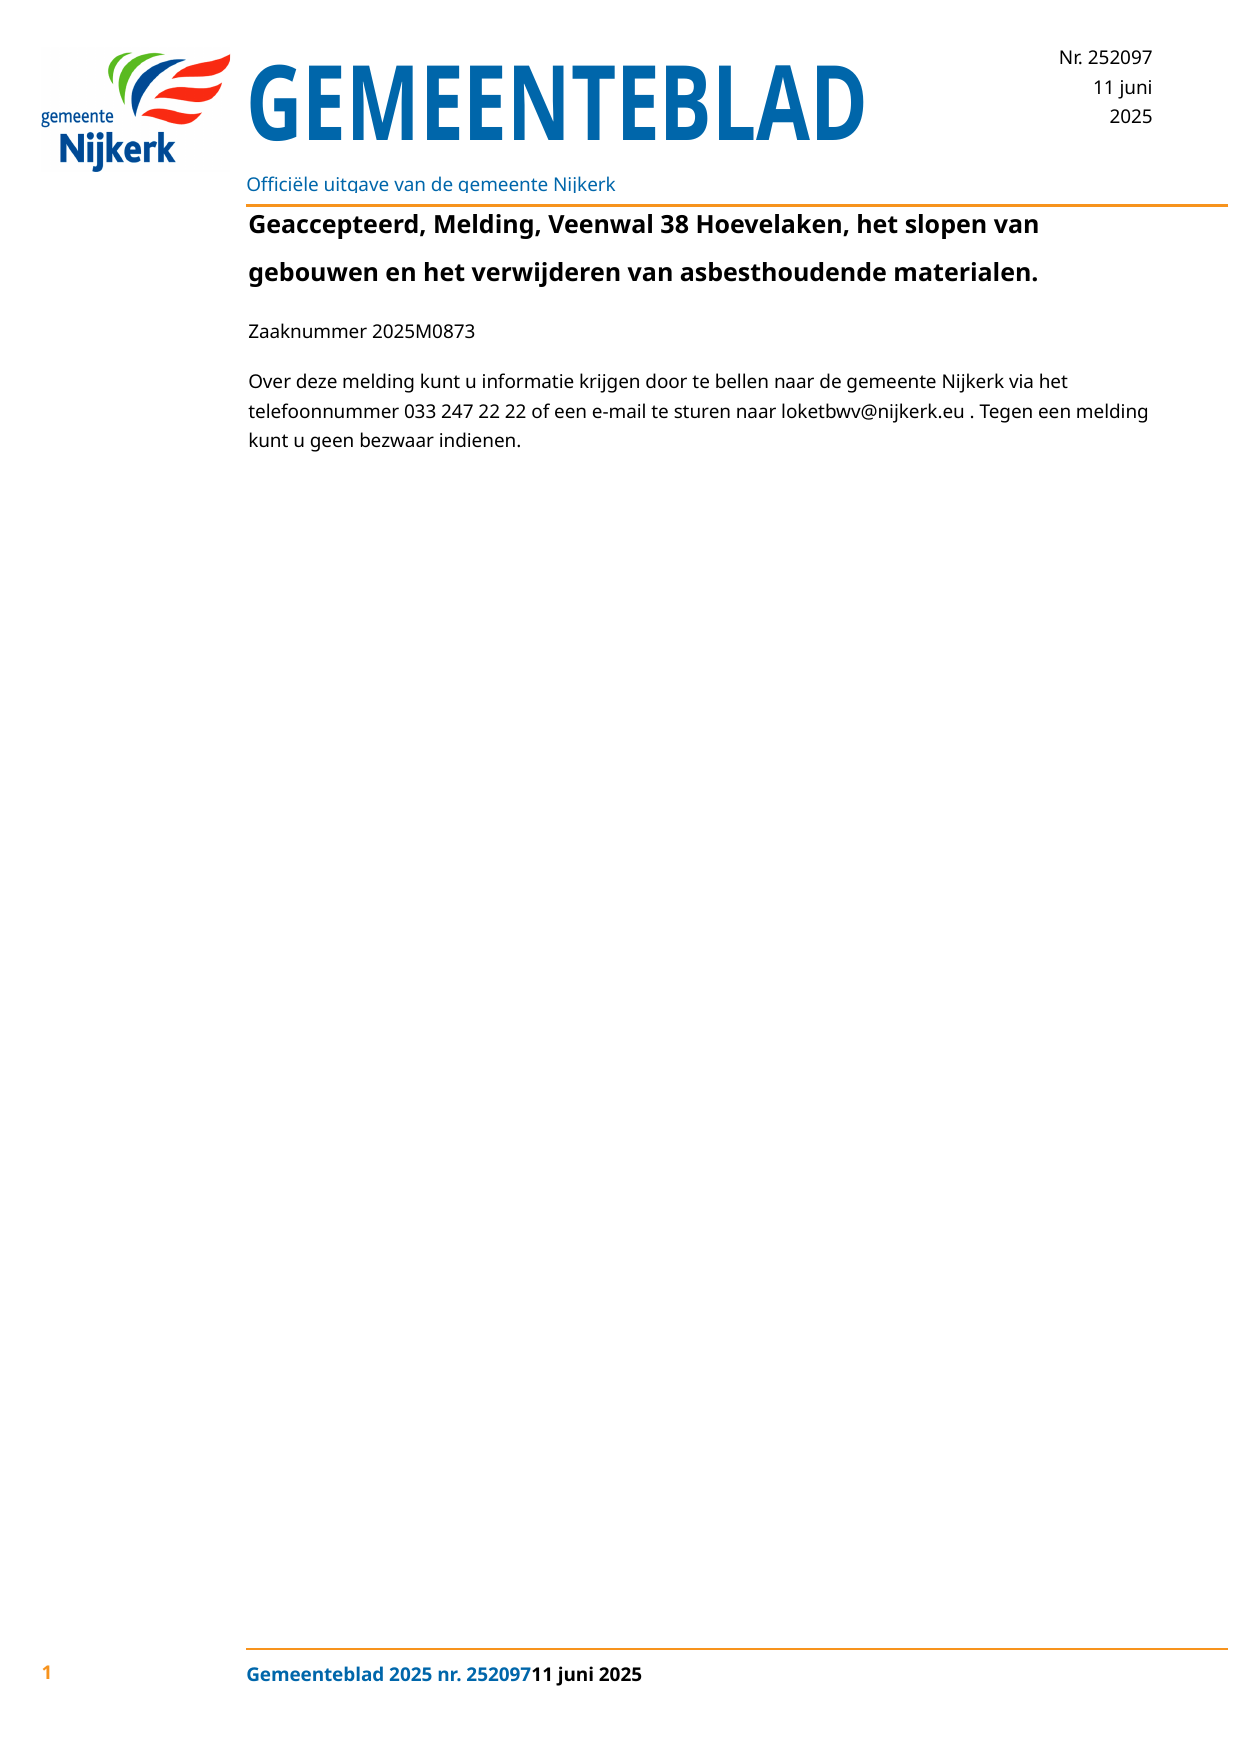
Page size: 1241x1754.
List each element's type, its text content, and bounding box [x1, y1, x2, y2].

text Zaaknummer 2025M0873 [248, 318, 1152, 344]
text Geaccepteerd, Melding, Veenwal 38 Hoevelaken, het slopen van gebouwen en het verwijderen van asbesthoudende materialen. [248, 207, 1152, 288]
picture [41, 47, 231, 172]
text Over deze melding kunt u informatie krijgen door te bellen naar de gemeente Nijkerk via het telefoonnummer 033 247 22 22 of een e-mail te sturen naar loketbwv@nijkerk.eu . Tegen een melding kunt u geen bezwaar indienen. [248, 368, 1152, 453]
